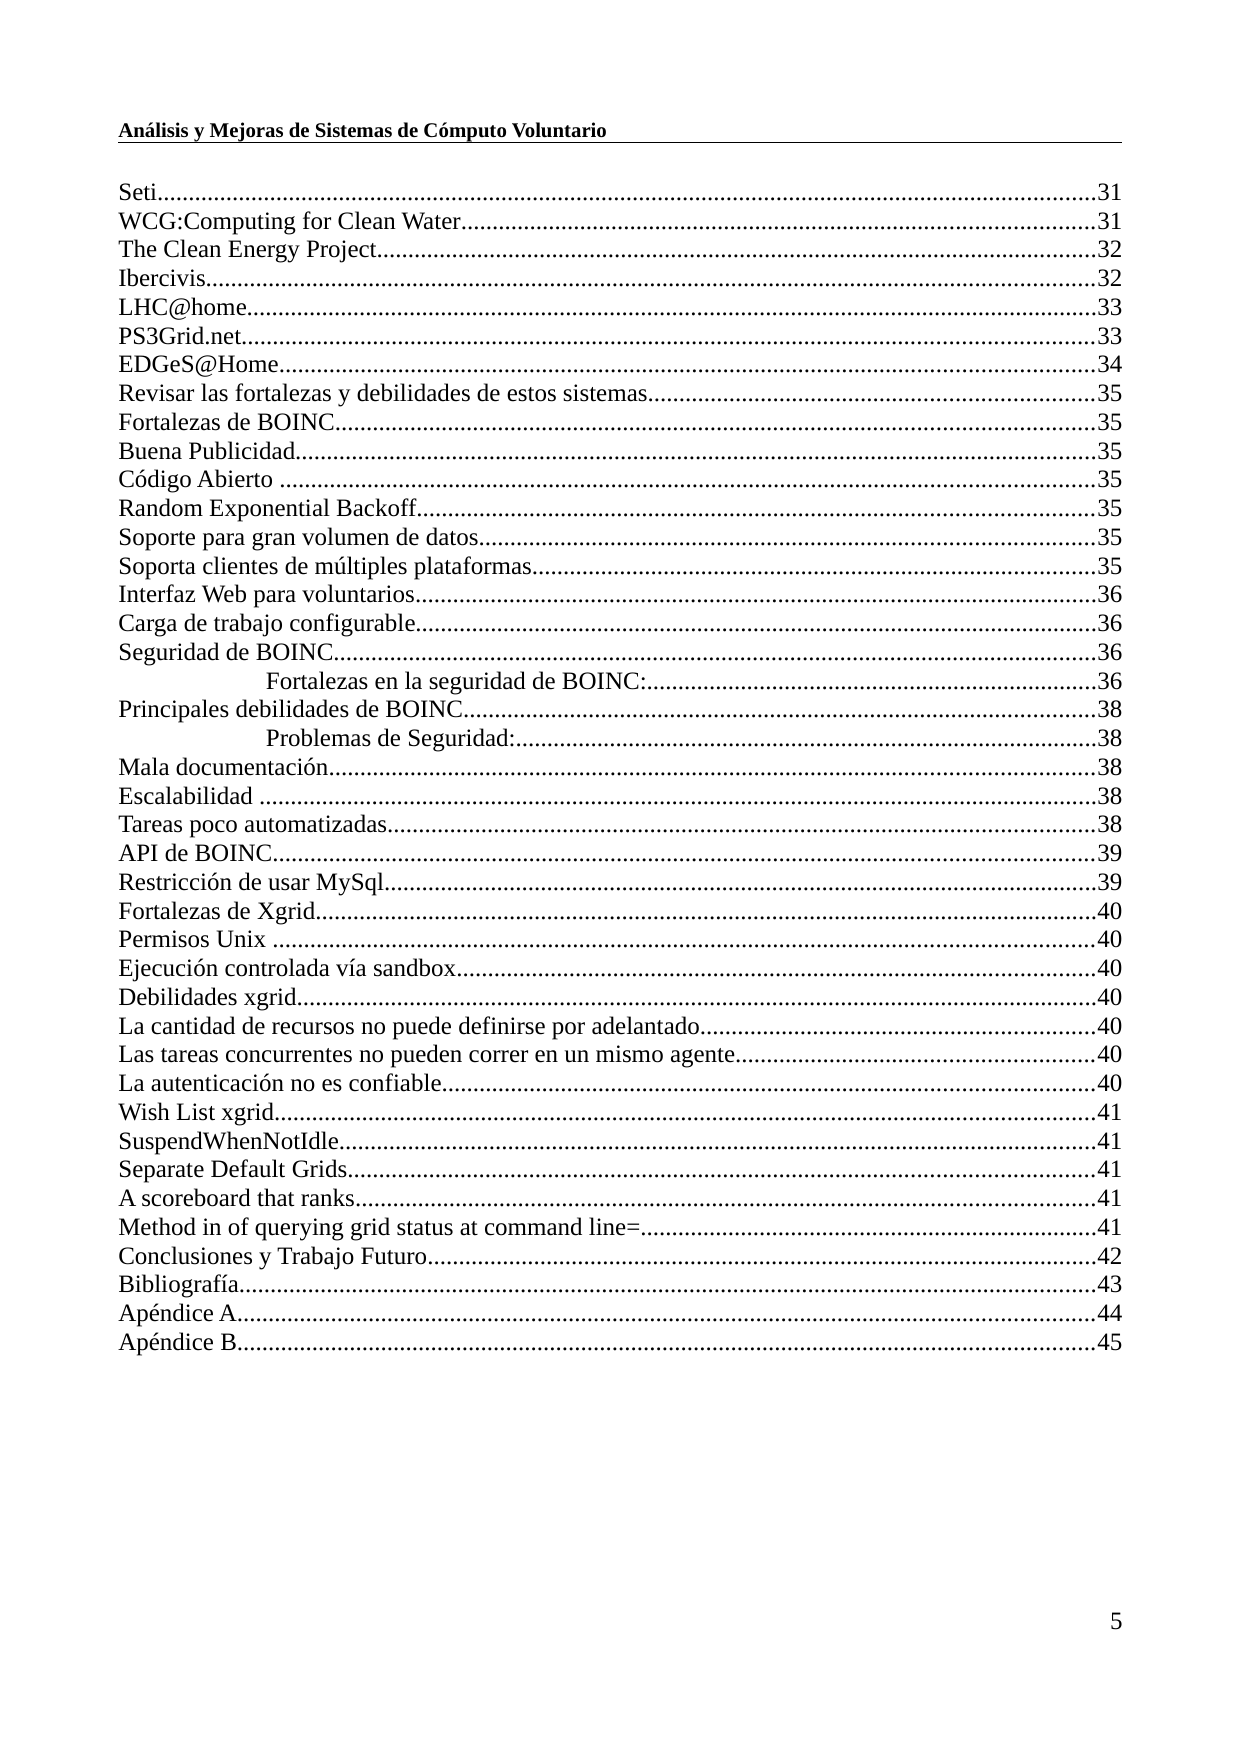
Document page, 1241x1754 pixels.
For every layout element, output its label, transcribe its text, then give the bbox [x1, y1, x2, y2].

text API de BOINC 39 [118, 838, 1122, 867]
text LHC@home 33 [118, 292, 1122, 321]
text Seti 31 [118, 177, 1122, 206]
text La autenticación no es confiable 40 [118, 1068, 1122, 1097]
text Bibliografía 43 [118, 1269, 1122, 1298]
text Fortalezas en la seguridad de BOINC: 36 [266, 666, 1122, 694]
text Wish List xgrid 41 [118, 1097, 1122, 1126]
text Method in of querying grid status at command line= 41 [118, 1212, 1122, 1241]
text Buena Publicidad 35 [118, 436, 1122, 464]
text Debilidades xgrid 40 [118, 982, 1122, 1011]
text SuspendWhenNotIdle 41 [118, 1126, 1122, 1154]
text The Clean Energy Project 32 [118, 234, 1122, 263]
text A scoreboard that ranks 41 [118, 1183, 1122, 1212]
text PS3Grid.net 33 [118, 321, 1122, 349]
text Problemas de Seguridad: 38 [266, 723, 1122, 752]
text Apéndice A 44 [118, 1298, 1122, 1327]
text Restricción de usar MySql 39 [118, 867, 1122, 896]
text Ejecución controlada vía sandbox 40 [118, 953, 1122, 982]
text EDGeS@Home 34 [118, 349, 1122, 378]
text Apéndice B 45 [118, 1327, 1122, 1356]
text Ibercivis 32 [118, 263, 1122, 292]
text Mala documentación 38 [118, 752, 1122, 781]
text Interfaz Web para voluntarios 36 [118, 579, 1122, 608]
text Fortalezas de Xgrid 40 [118, 896, 1122, 924]
text Seguridad de BOINC 36 [118, 637, 1122, 666]
text Conclusiones y Trabajo Futuro 42 [118, 1241, 1122, 1269]
text Escalabilidad 38 [118, 781, 1122, 809]
text WCG:Computing for Clean Water 31 [118, 206, 1122, 234]
text Las tareas concurrentes no pueden correr en un mismo agente 40 [118, 1039, 1122, 1068]
text Código Abierto 35 [118, 464, 1122, 493]
text Random Exponential Backoff 35 [118, 493, 1122, 522]
text Fortalezas de BOINC 35 [118, 407, 1122, 436]
text Tareas poco automatizadas 38 [118, 809, 1122, 838]
text Separate Default Grids 41 [118, 1154, 1122, 1183]
text Soporta clientes de múltiples plataformas 35 [118, 551, 1122, 579]
text Carga de trabajo configurable 36 [118, 608, 1122, 637]
text Revisar las fortalezas y debilidades de estos sistemas 35 [118, 378, 1122, 407]
text Principales debilidades de BOINC 38 [118, 694, 1122, 723]
text La cantidad de recursos no puede definirse por adelantado 40 [118, 1011, 1122, 1039]
text Soporte para gran volumen de datos 35 [118, 522, 1122, 551]
text Permisos Unix 40 [118, 924, 1122, 953]
